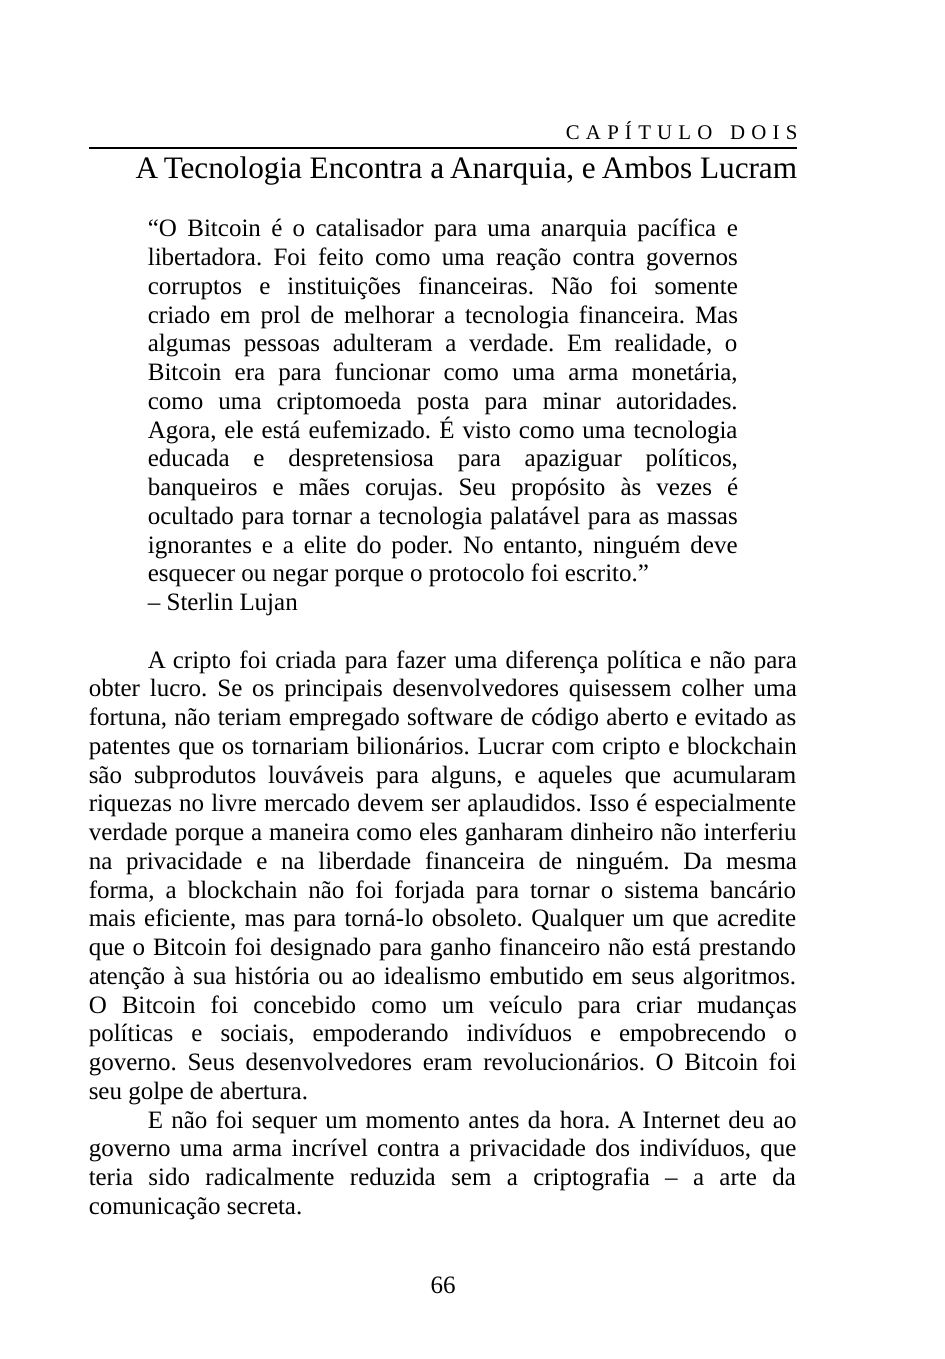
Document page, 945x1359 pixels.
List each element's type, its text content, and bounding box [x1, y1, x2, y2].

table_header Capítulo dois [443, 118, 797, 147]
text – Sterlin Lujan [148, 587, 738, 616]
table_header [89, 118, 443, 147]
table_cell A Tecnologia Encontra a Anarquia, e Ambos Lucram [89, 149, 797, 185]
text A cripto foi criada para fazer uma diferença política e não para obter lucro. Se os principais desenvolvedores quisessem colher uma fortuna, não teriam empregado software de código aberto e evitado as patentes que os tornariam bilionários. Lucrar com cripto e blockchain são subprodutos louváveis para alguns, e aqueles que acumularam riquezas no livre mercado devem ser aplaudidos. Isso é especialmente verdade porque a maneira como eles ganharam dinheiro não interferiu na privacidade e na liberdade financeira de ninguém. Da mesma forma, a blockchain não foi forjada para tornar o sistema bancário mais eficiente, mas para torná-lo obsoleto. Qualquer um que acredite que o Bitcoin foi designado para ganho financeiro não está prestando atenção à sua história ou ao idealismo embutido em seus algoritmos. O Bitcoin foi concebido como um veículo para criar mudanças políticas e sociais, empoderando indivíduos e empobrecendo o governo. Seus desenvolvedores eram revolucionários. O Bitcoin foi seu golpe de abertura. [88, 645, 797, 1105]
text “O Bitcoin é o catalisador para uma anarquia pacífica e libertadora. Foi feito como uma reação contra governos corruptos e instituições financeiras. Não foi somente criado em prol de melhorar a tecnologia financeira. Mas algumas pessoas adulteram a verdade. Em realidade, o Bitcoin era para funcionar como uma arma monetária, como uma criptomoeda posta para minar autoridades. Agora, ele está eufemizado. É visto como uma tecnologia educada e despretensiosa para apaziguar políticos, banqueiros e mães corujas. Seu propósito às vezes é ocultado para tornar a tecnologia palatável para as massas ignorantes e a elite do poder. No entanto, ninguém deve esquecer ou negar porque o protocolo foi escrito.” [148, 213, 738, 587]
text E não foi sequer um momento antes da hora. A Internet deu ao governo uma arma incrível contra a privacidade dos indivíduos, que teria sido radicalmente reduzida sem a criptografia – a arte da comunicação secreta. [88, 1105, 797, 1220]
